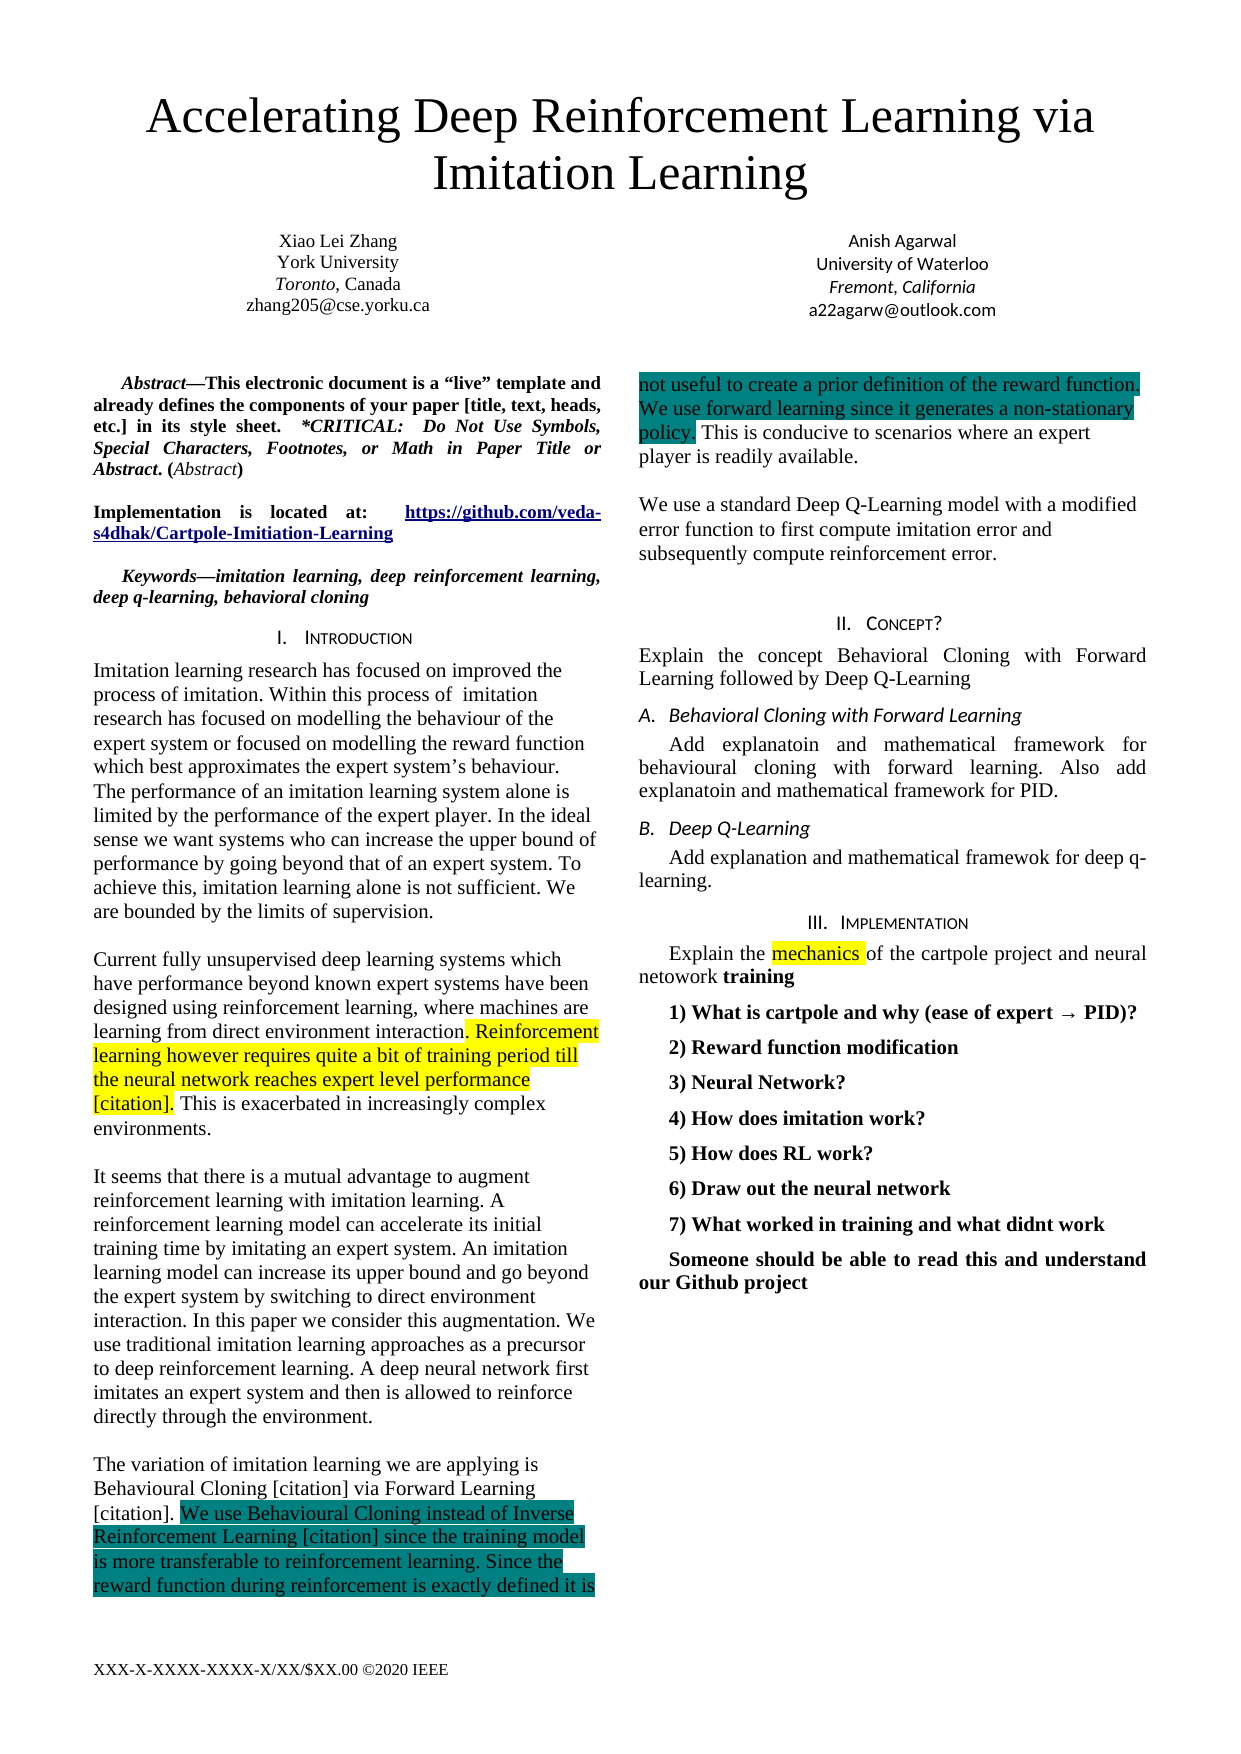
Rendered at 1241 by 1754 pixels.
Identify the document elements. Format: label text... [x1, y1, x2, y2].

text We use a standard Deep Q-Learning model with a modified error function to first compute imitation error and subsequently compute reinforcement error. [639, 492, 1147, 564]
text 4) How does imitation work? [639, 1107, 1147, 1129]
text Add explanation and mathematical framewok for deep q-learning. [639, 846, 1147, 892]
text 5) How does RL work? [639, 1142, 1147, 1165]
text Abstract—This electronic document is a “live” template and already defines the components of your paper [title, text, heads, etc.] in its style sheet. *CRITICAL: Do Not Use Symbols, Special Characters, Footnotes, or Math in Paper Title or Abstract. (Abstract) [93, 372, 601, 480]
text Add explanatoin and mathematical framework for behavioural cloning with forward learning. Also add explanatoin and mathematical framework for PID. [639, 734, 1147, 802]
text The variation of imitation learning we are applying is Behavioural Cloning [citation] via Forward Learning [citation]. We use Behavioural Cloning instead of Inverse Reinforcement Learning [citation] since the training model is more transferable to reinforcement learning. Since the reward function during reinforcement is exactly defined it is [93, 1452, 601, 1597]
text Keywords—imitation learning, deep reinforcement learning, deep q-learning, behavioral cloning [93, 565, 601, 608]
text 3) Neural Network? [639, 1071, 1147, 1094]
text Accelerating Deep Reinforcement Learning via Imitation Learning [93, 85, 1147, 200]
text Someone should be able to read this and understand our Github project [639, 1248, 1147, 1294]
text not useful to create a prior definition of the reward function. We use forward learning since it generates a non-stationary policy. This is conducive to scenarios where an expert player is readily available. [639, 372, 1147, 468]
subtitle Concept? [639, 610, 1147, 635]
text Current fully unsupervised deep learning systems which have performance beyond known expert systems have been designed using reinforcement learning, where machines are learning from direct environment interaction. Reinforcement learning however requires quite a bit of training period till the neural network reaches expert level performance [citation]. This is exacerbated in increasingly complex environments. [93, 947, 601, 1139]
text Implementation is located at: https://github.com/veda-s4dhak/Cartpole-Imitiation-Learning [93, 501, 601, 544]
subtitle Implementation [639, 909, 1147, 934]
text Explain the mechanics of the cartpole project and neural netowork training [639, 943, 1147, 988]
text University of Waterloo Fremont, California a22agarw@outlook.com [658, 252, 1147, 321]
text Anish Agarwal [658, 229, 1147, 252]
text 7) What worked in training and what didnt work [639, 1213, 1147, 1236]
text Explain the concept Behavioral Cloning with Forward Learning followed by Deep Q-Learning [639, 644, 1147, 689]
text 2) Reward function modification [639, 1036, 1147, 1059]
text The performance of an imitation learning system alone is limited by the performance of the expert player. In the ideal sense we want systems who can increase the upper bound of performance by going beyond that of an expert system. To achieve this, imitation learning alone is not sufficient. We are bounded by the limits of supervision. [93, 778, 601, 923]
text 6) Draw out the neural network [639, 1177, 1147, 1200]
subtitle Behavioral Cloning with Forward Learning [639, 702, 1147, 727]
text Xiao Lei Zhang York University Toronto, Canada zhang205@cse.yorku.ca [93, 229, 583, 316]
subtitle Introduction [93, 624, 601, 650]
text Imitation learning research has focused on improved the process of imitation. Within this process of imitation research has focused on modelling the behaviour of the expert system or focused on modelling the reward function which best approximates the expert system’s behaviour. [93, 658, 601, 778]
text 1) What is cartpole and why (ease of expert → PID)? [639, 1001, 1147, 1024]
text It seems that there is a mutual advantage to augment reinforcement learning with imitation learning. A reinforcement learning model can accelerate its initial training time by imitating an expert system. An imitation learning model can increase its upper bound and go beyond the expert system by switching to direct environment interaction. In this paper we consider this augmentation. We use traditional imitation learning approaches as a precursor to deep reinforcement learning. A deep neural network first imitates an expert system and then is allowed to reinforce directly through the environment. [93, 1163, 601, 1428]
subtitle Deep Q-Learning [639, 815, 1147, 840]
